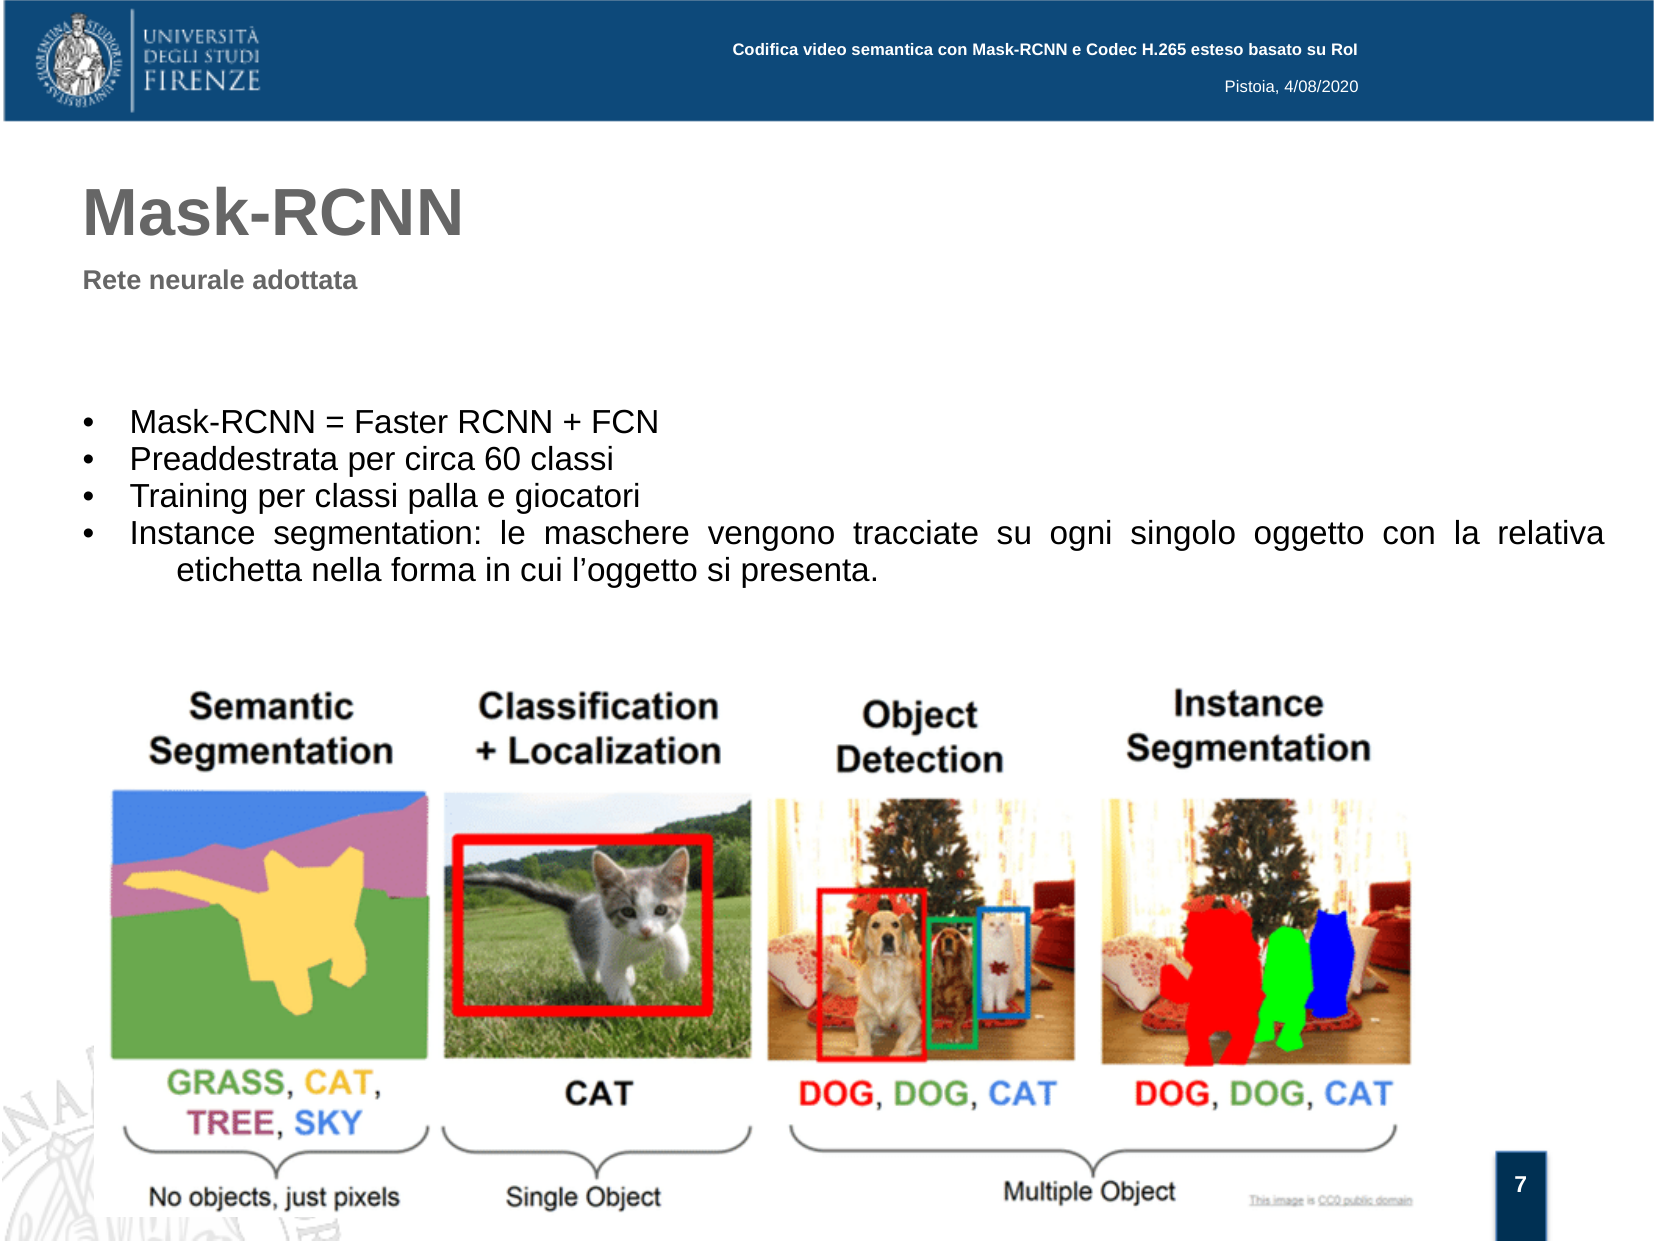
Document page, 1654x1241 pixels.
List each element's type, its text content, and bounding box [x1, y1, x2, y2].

text_box Mask-RCNN Rete neurale adottata [82, 137, 945, 296]
text_box 7 [1505, 1160, 1536, 1208]
text_box Mask-RCNN = Faster RCNN + FCN Preaddestrata per circa 60 classi Training per classi palla e giocatori Instance segmentation: le maschere vengono tracciate su ogni singolo oggetto con la relativa etichetta nella forma in cui l’oggetto si presenta. [82, 319, 1623, 674]
picture [2, 0, 1654, 1241]
text_box Codifica video semantica con Mask-RCNN e Codec H.265 esteso basato su RoI Pistoia, 4/08/2020 [732, 29, 1595, 107]
